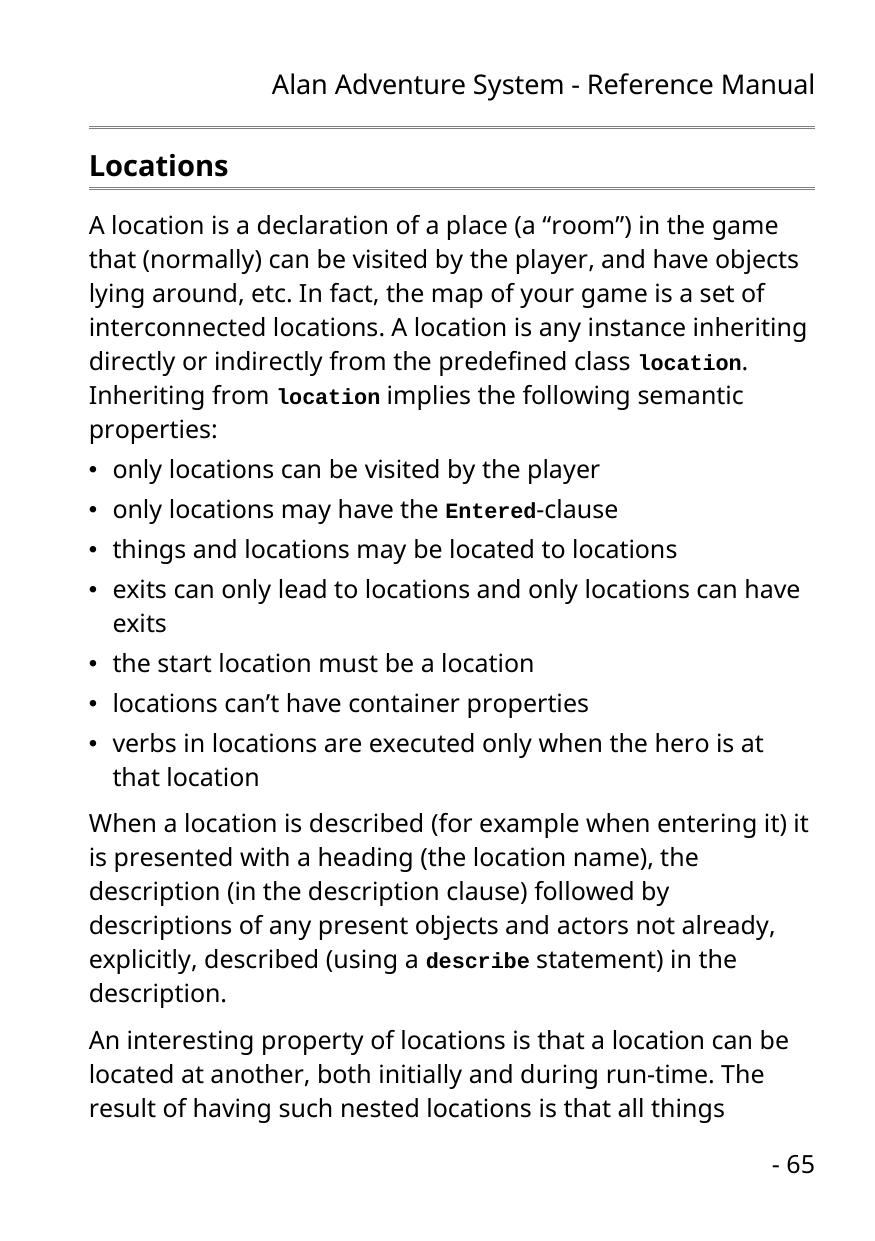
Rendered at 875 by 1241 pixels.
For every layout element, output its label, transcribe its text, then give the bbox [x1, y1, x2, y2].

subtitle Locations [88, 146, 815, 189]
list only locations can be visited by the player [88, 452, 815, 486]
text When a location is described (for example when entering it) it is presented with a heading (the location name), the description (in the description clause) followed by descriptions of any present objects and actors not already, explicitly, described (using a describe statement) in the description. [88, 806, 815, 1010]
list exits can only lead to locations and only locations can have exits [88, 572, 815, 640]
list locations can’t have container properties [88, 686, 815, 720]
list the start location must be a location [88, 646, 815, 680]
list only locations may have the Entered-clause [88, 492, 815, 526]
text An interesting property of locations is that a location can be located at another, both initially and during run-time. The result of having such nested locations is that all things [88, 1023, 815, 1124]
text A location is a declaration of a place (a “room”) in the game that (normally) can be visited by the player, and have objects lying around, etc. In fact, the map of your game is a set of interconnected locations. A location is any instance inheriting directly or indirectly from the predefined class location. Inheriting from location implies the following semantic properties: [88, 208, 815, 446]
list verbs in locations are executed only when the hero is at that location [88, 726, 815, 794]
list things and locations may be located to locations [88, 532, 815, 566]
